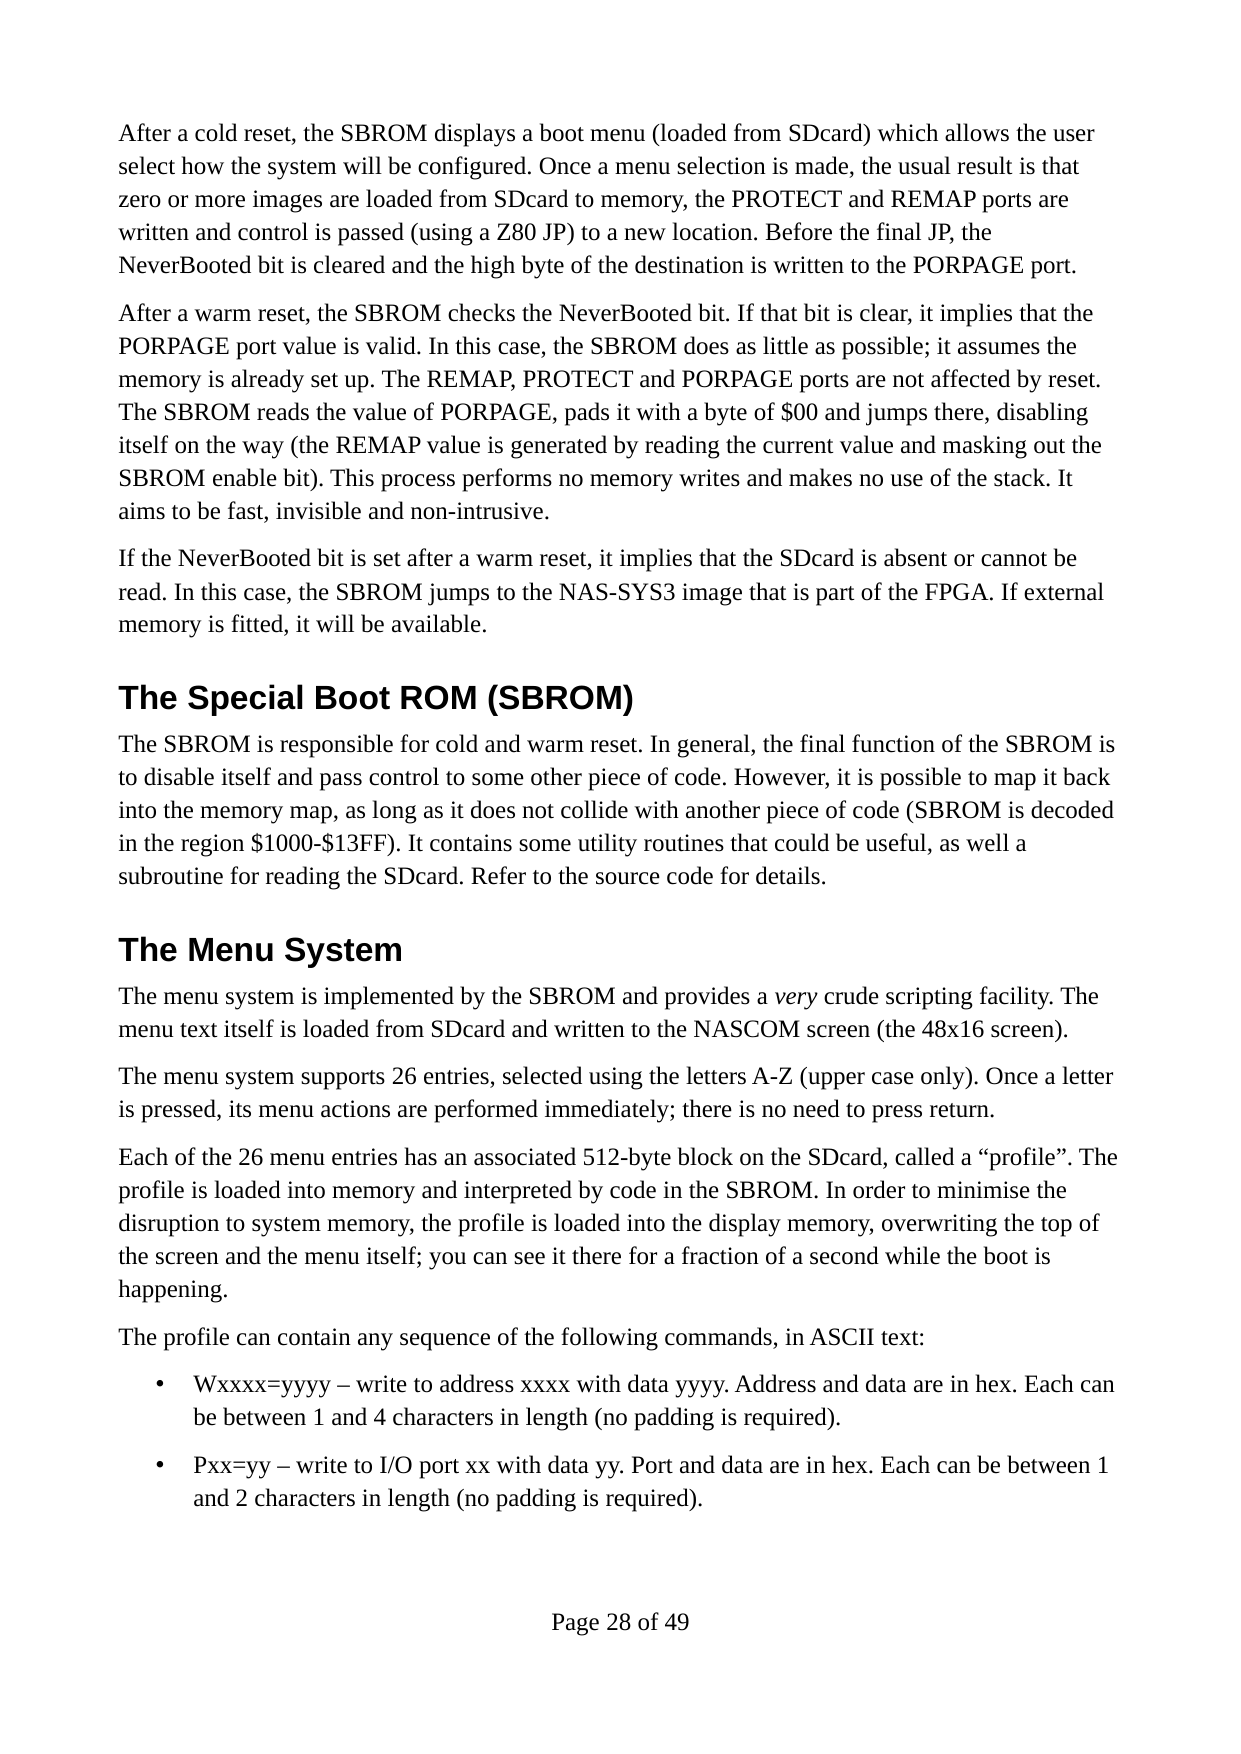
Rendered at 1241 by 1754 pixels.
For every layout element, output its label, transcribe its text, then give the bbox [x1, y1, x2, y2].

list Pxx=yy – write to I/O port xx with data yy. Port and data are in hex. Each can be between 1 and 2 characters in length (no padding is required). [156, 1450, 1122, 1512]
text The menu system supports 26 entries, selected using the letters A-Z (upper case only). Once a letter is pressed, its menu actions are performed immediately; there is no need to press return. [118, 1061, 1122, 1123]
text The profile can contain any sequence of the following commands, in ASCII text: [118, 1322, 1122, 1351]
text Each of the 26 menu entries has an associated 512-byte block on the SDcard, called a “profile”. The profile is loaded into memory and interpreted by code in the SBROM. In order to minimise the disruption to system memory, the profile is loaded into the display memory, overwriting the top of the screen and the menu itself; you can see it there for a fraction of a second while the boot is happening. [118, 1142, 1122, 1303]
list Wxxxx=yyyy – write to address xxxx with data yyyy. Address and data are in hex. Each can be between 1 and 4 characters in length (no padding is required). [156, 1369, 1122, 1431]
text The menu system is implemented by the SBROM and provides a very crude scripting facility. The menu text itself is loaded from SDcard and written to the NASCOM screen (the 48x16 screen). [118, 981, 1122, 1043]
text After a warm reset, the SBROM checks the NeverBooted bit. If that bit is clear, it implies that the PORPAGE port value is valid. In this case, the SBROM does as little as possible; it assumes the memory is already set up. The REMAP, PROTECT and PORPAGE ports are not affected by reset. The SBROM reads the value of PORPAGE, pads it with a byte of $00 and jumps there, disabling itself on the way (the REMAP value is generated by reading the current value and masking out the SBROM enable bit). This process performs no memory writes and makes no use of the stack. It aims to be fast, invisible and non-intrusive. [118, 298, 1122, 525]
text The SBROM is responsible for cold and warm reset. In general, the final function of the SBROM is to disable itself and pass control to some other piece of code. However, it is possible to map it back into the memory map, as long as it does not collide with another piece of code (SBROM is decoded in the region $1000-$13FF). It contains some utility routines that could be useful, as well a subroutine for reading the SDcard. Refer to the source code for details. [118, 729, 1122, 890]
subtitle The Menu System [118, 930, 1122, 968]
text After a cold reset, the SBROM displays a boot menu (loaded from SDcard) which allows the user select how the system will be configured. Once a menu selection is made, the usual result is that zero or more images are loaded from SDcard to memory, the PROTECT and REMAP ports are written and control is passed (using a Z80 JP) to a new location. Before the final JP, the NeverBooted bit is cleared and the high byte of the destination is written to the PORPAGE port. [118, 118, 1122, 279]
text If the NeverBooted bit is set after a warm reset, it implies that the SDcard is absent or cannot be read. In this case, the SBROM jumps to the NAS-SYS3 image that is part of the FPGA. If external memory is fitted, it will be available. [118, 543, 1122, 638]
subtitle The Special Boot ROM (SBROM) [118, 678, 1122, 717]
